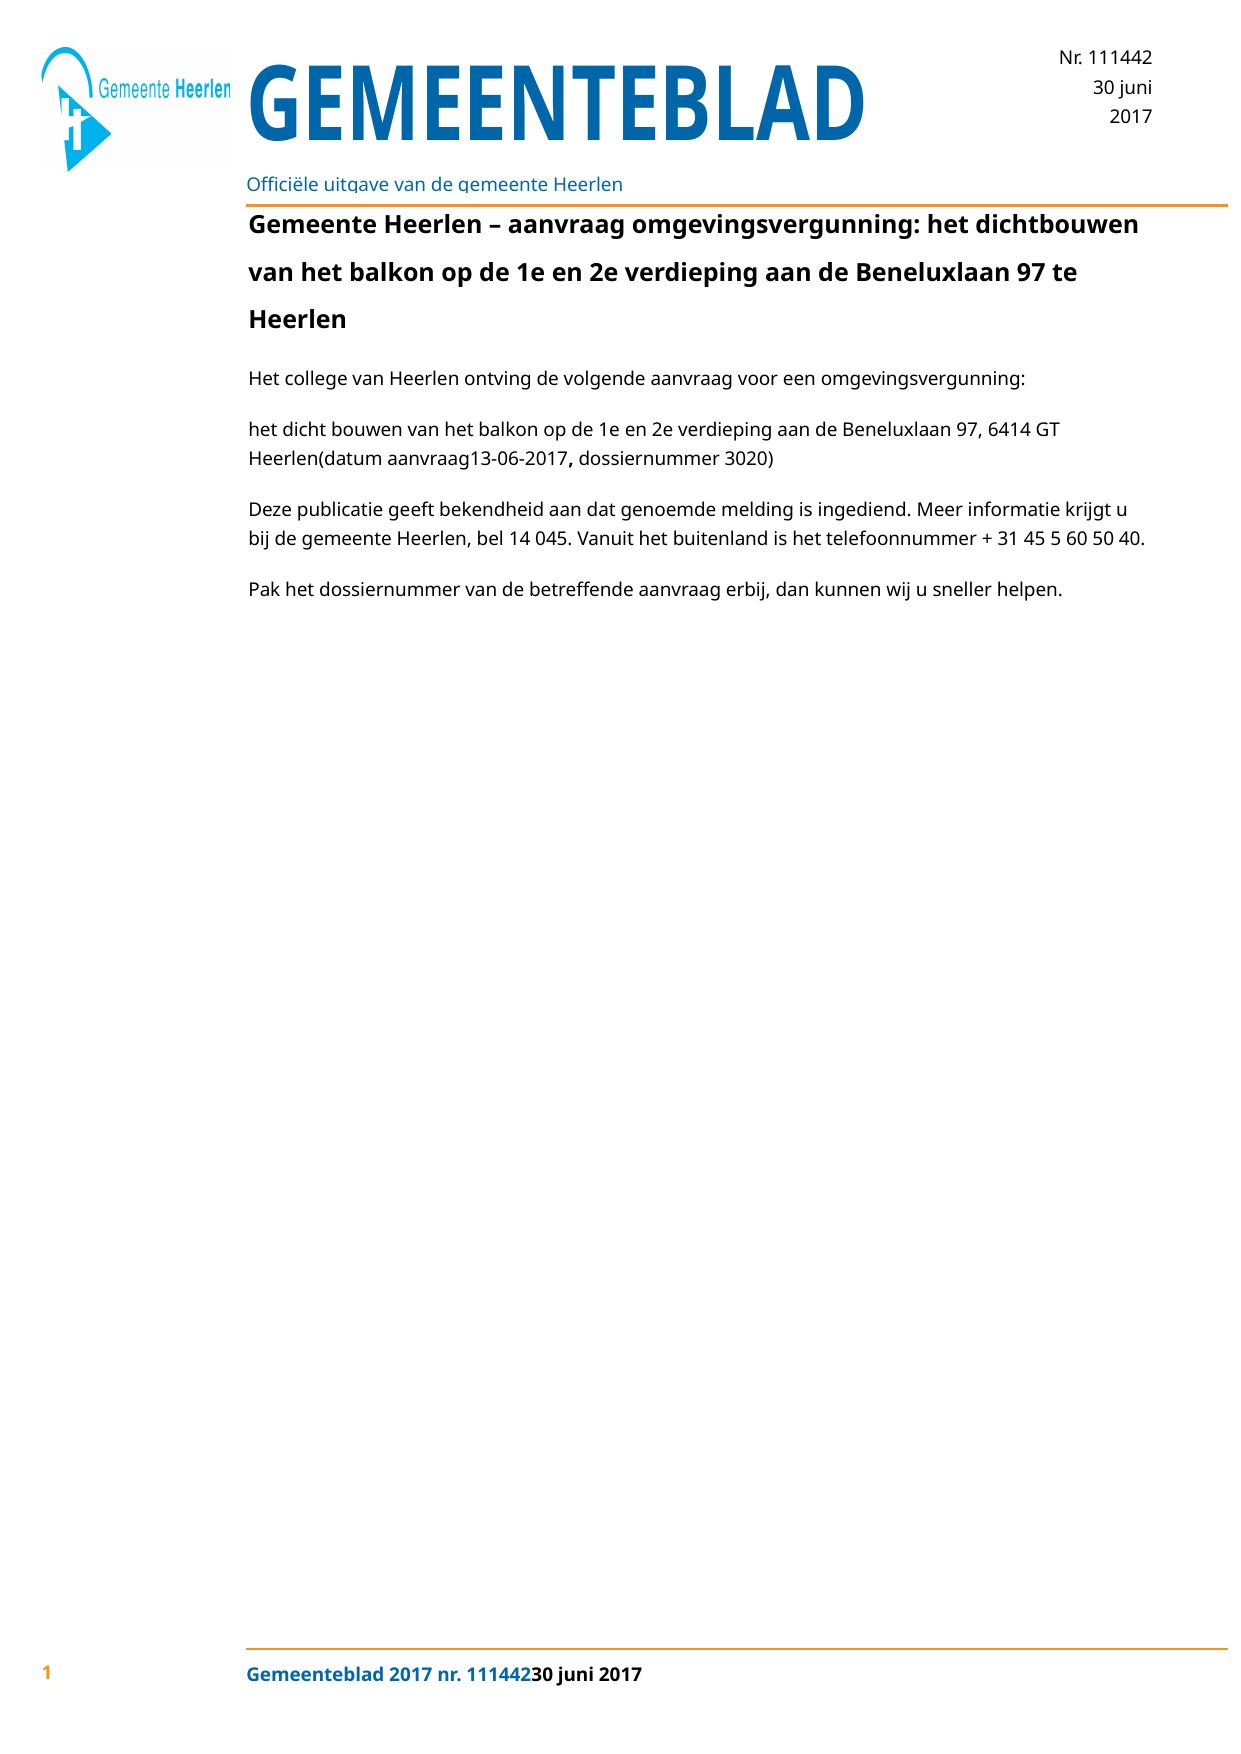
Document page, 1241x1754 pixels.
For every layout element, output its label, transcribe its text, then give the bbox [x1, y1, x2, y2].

text Gemeente Heerlen – aanvraag omgevingsvergunning: het dichtbouwen van het balkon op de 1e en 2e verdieping aan de Beneluxlaan 97 te Heerlen [248, 207, 1152, 336]
text Het college van Heerlen ontving de volgende aanvraag voor een omgevingsvergunning: [248, 366, 1152, 391]
picture [41, 47, 231, 172]
picture [41, 47, 58, 70]
text Deze publicatie geeft bekendheid aan dat genoemde melding is ingediend. Meer informatie krijgt u bij de gemeente Heerlen, bel 14 045. Vanuit het buitenland is het telefoonnummer + 31 45 5 60 50 40. [248, 496, 1152, 551]
text het dicht bouwen van het balkon op de 1e en 2e verdieping aan de Beneluxlaan 97, 6414 GT Heerlen(datum aanvraag13-06-2017, dossiernummer 3020) [248, 416, 1152, 471]
text Pak het dossiernummer van de betreffende aanvraag erbij, dan kunnen wij u sneller helpen. [248, 576, 1152, 602]
